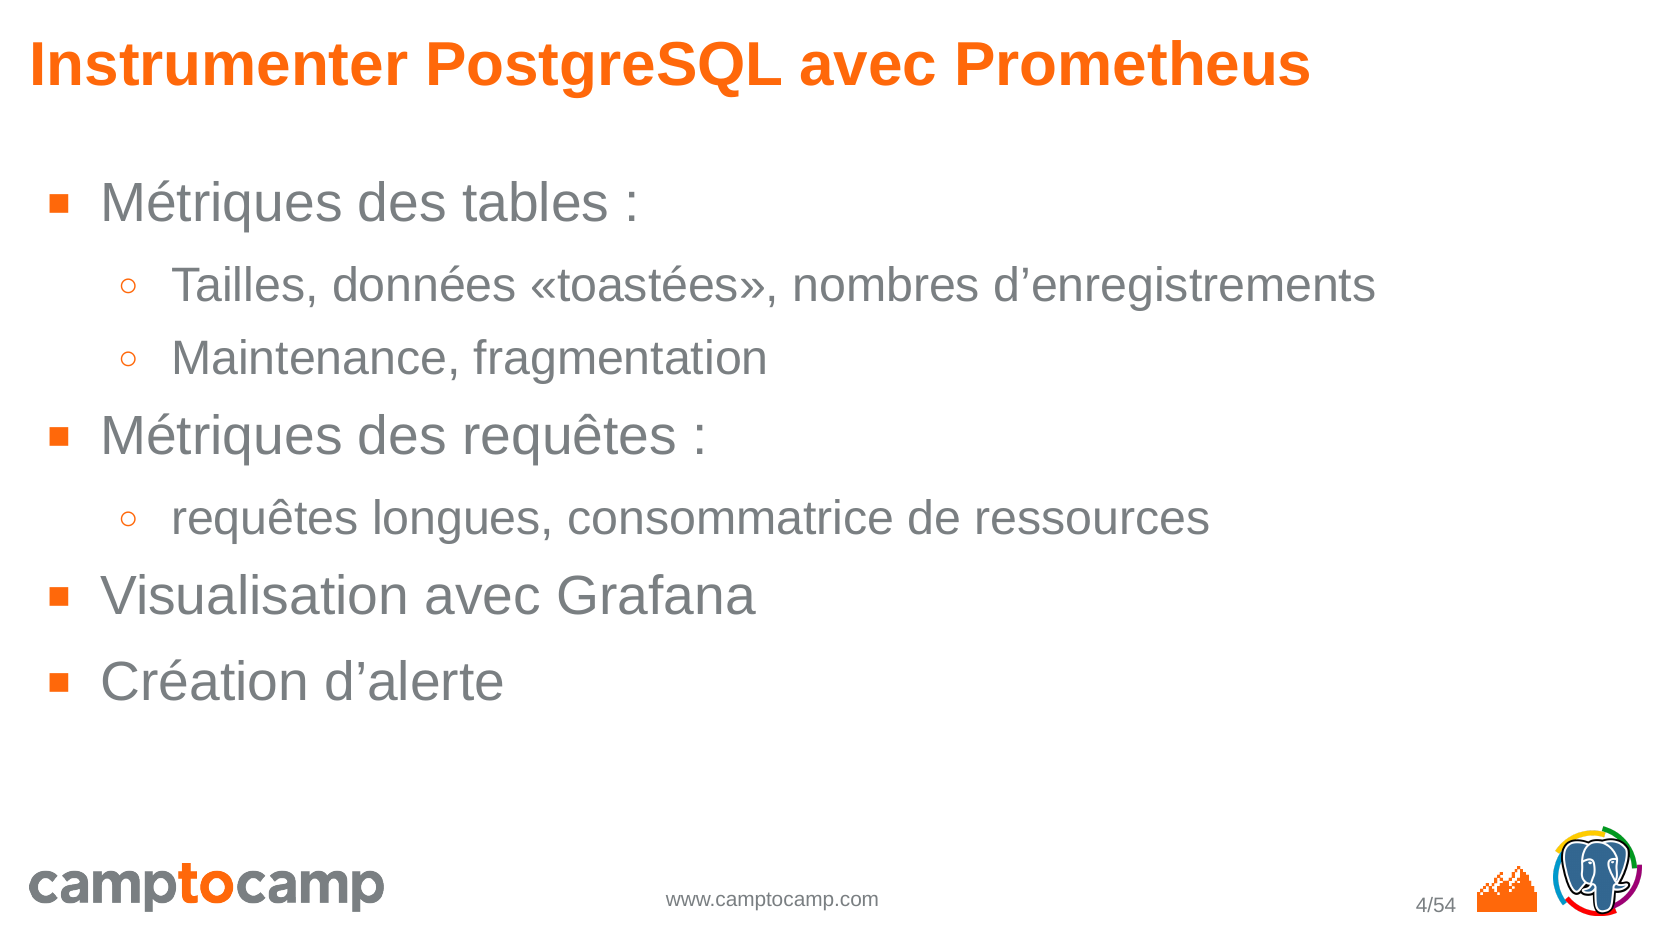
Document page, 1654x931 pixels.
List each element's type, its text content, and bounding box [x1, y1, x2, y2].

picture [29, 863, 384, 912]
title Instrumenter PostgreSQL avec Prometheus [29, 29, 1625, 169]
picture [1553, 826, 1642, 916]
picture [1477, 866, 1537, 912]
list Métriques des tables : Tailles, données «toastées», nombres d’enregistrements Maintenance, fragmentation Métriques des requêtes : requêtes longues, consommatrice de ressources Visualisation avec Grafana Création d’alerte [29, 171, 1625, 827]
